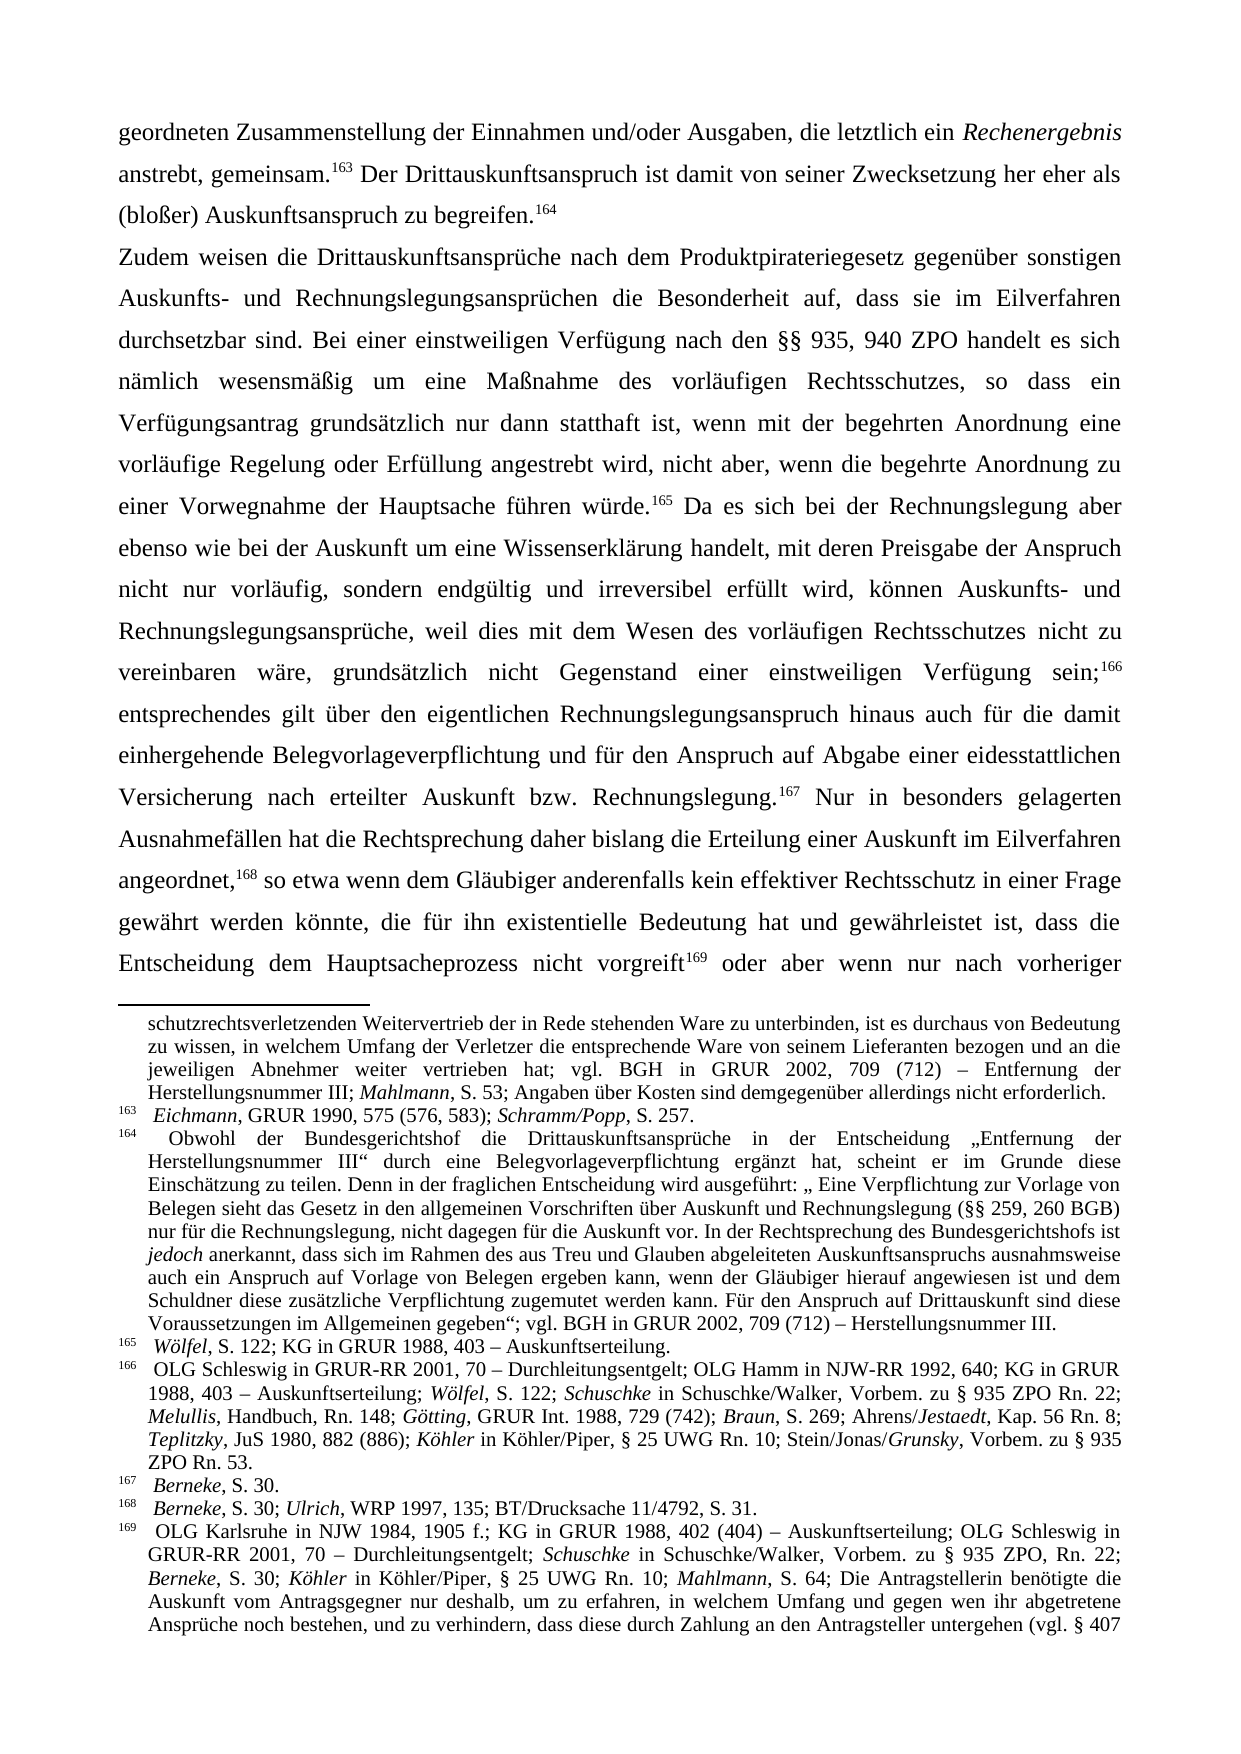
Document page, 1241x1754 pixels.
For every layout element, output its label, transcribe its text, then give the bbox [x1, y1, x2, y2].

text Berneke, S. 30; Ulrich, WRP 1997, 135; BT/Drucksache 11/4792, S. 31. [118, 1497, 1122, 1520]
text OLG Karlsruhe in NJW 1984, 1905 f.; KG in GRUR 1988, 402 (404) – Auskunftserteilung; OLG Schleswig in GRUR-RR 2001, 70 – Durchleitungsentgelt; Schuschke in Schuschke/Walker, Vorbem. zu § 935 ZPO, Rn. 22; Berneke, S. 30; Köhler in Köhler/Piper, § 25 UWG Rn. 10; Mahlmann, S. 64; Die Antragstellerin benötigte die Auskunft vom Antragsgegner nur deshalb, um zu erfahren, in welchem Umfang und gegen wen ihr abgetretene Ansprüche noch bestehen, und zu verhindern, dass diese durch Zahlung an den Antragsteller untergehen (vgl. § 407 [118, 1520, 1122, 1636]
text schutzrechtsverletzenden Weitervertrieb der in Rede stehenden Ware zu unterbinden, ist es durchaus von Bedeutung zu wissen, in welchem Umfang der Verletzer die entsprechende Ware von seinem Lieferanten bezogen und an die jeweiligen Abnehmer weiter vertrieben hat; vgl. BGH in GRUR 2002, 709 (712) – Entfernung der Herstellungsnummer III; Mahlmann, S. 53; Angaben über Kosten sind demgegenüber allerdings nicht erforderlich. [118, 1011, 1122, 1104]
text geordneten Zusammenstellung der Einnahmen und/oder Ausgaben, die letztlich ein Rechenergebnis anstrebt, gemeinsam. Der Drittauskunftsanspruch ist damit von seiner Zwecksetzung her eher als (bloßer) Auskunftsanspruch zu begreifen. [118, 118, 1122, 229]
text Berneke, S. 30. [118, 1474, 1122, 1497]
text Wölfel, S. 122; KG in GRUR 1988, 403 – Auskunftserteilung. [118, 1335, 1122, 1358]
text Zudem weisen die Drittauskunftsansprüche nach dem Produktpirateriegesetz gegenüber sonstigen Auskunfts- und Rechnungslegungsansprüchen die Besonderheit auf, dass sie im Eilverfahren durchsetzbar sind. Bei einer einstweiligen Verfügung nach den §§ 935, 940 ZPO handelt es sich nämlich wesensmäßig um eine Maßnahme des vorläufigen Rechtsschutzes, so dass ein Verfügungsantrag grundsätzlich nur dann statthaft ist, wenn mit der begehrten Anordnung eine vorläufige Regelung oder Erfüllung angestrebt wird, nicht aber, wenn die begehrte Anordnung zu einer Vorwegnahme der Hauptsache führen würde. Da es sich bei der Rechnungslegung aber ebenso wie bei der Auskunft um eine Wissenserklärung handelt, mit deren Preisgabe der Anspruch nicht nur vorläufig, sondern endgültig und irreversibel erfüllt wird, können Auskunfts- und Rechnungslegungsansprüche, weil dies mit dem Wesen des vorläufigen Rechtsschutzes nicht zu vereinbaren wäre, grundsätzlich nicht Gegenstand einer einstweiligen Verfügung sein; entsprechendes gilt über den eigentlichen Rechnungslegungsanspruch hinaus auch für die damit einhergehende Belegvorlageverpflichtung und für den Anspruch auf Abgabe einer eidesstattlichen Versicherung nach erteilter Auskunft bzw. Rechnungslegung. Nur in besonders gelagerten Ausnahmefällen hat die Rechtsprechung daher bislang die Erteilung einer Auskunft im Eilverfahren angeordnet, so etwa wenn dem Gläubiger anderenfalls kein effektiver Rechtsschutz in einer Frage gewährt werden könnte, die für ihn existentielle Bedeutung hat und gewährleistet ist, dass die Entscheidung dem Hauptsacheprozess nicht vorgreift oder aber wenn nur nach vorheriger [118, 243, 1122, 977]
text Obwohl der Bundesgerichtshof die Drittauskunftsansprüche in der Entscheidung „Entfernung der Herstellungsnummer III“ durch eine Belegvorlageverpflichtung ergänzt hat, scheint er im Grunde diese Einschätzung zu teilen. Denn in der fraglichen Entscheidung wird ausgeführt: „ Eine Verpflichtung zur Vorlage von Belegen sieht das Gesetz in den allgemeinen Vorschriften über Auskunft und Rechnungslegung (§§ 259, 260 BGB) nur für die Rechnungslegung, nicht dagegen für die Auskunft vor. In der Rechtsprechung des Bundesgerichtshofs ist jedoch anerkannt, dass sich im Rahmen des aus Treu und Glauben abgeleiteten Auskunftsanspruchs ausnahmsweise auch ein Anspruch auf Vorlage von Belegen ergeben kann, wenn der Gläubiger hierauf angewiesen ist und dem Schuldner diese zusätzliche Verpflichtung zugemutet werden kann. Für den Anspruch auf Drittauskunft sind diese Voraussetzungen im Allgemeinen gegeben“; vgl. BGH in GRUR 2002, 709 (712) – Herstellungsnummer III. [118, 1127, 1122, 1335]
text OLG Schleswig in GRUR-RR 2001, 70 – Durchleitungsentgelt; OLG Hamm in NJW-RR 1992, 640; KG in GRUR 1988, 403 – Auskunftserteilung; Wölfel, S. 122; Schuschke in Schuschke/Walker, Vorbem. zu § 935 ZPO Rn. 22; Melullis, Handbuch, Rn. 148; Götting, GRUR Int. 1988, 729 (742); Braun, S. 269; Ahrens/Jestaedt, Kap. 56 Rn. 8; Teplitzky, JuS 1980, 882 (886); Köhler in Köhler/Piper, § 25 UWG Rn. 10; Stein/Jonas/Grunsky, Vorbem. zu § 935 ZPO Rn. 53. [118, 1358, 1122, 1474]
text Eichmann, GRUR 1990, 575 (576, 583); Schramm/Popp, S. 257. [118, 1104, 1122, 1127]
